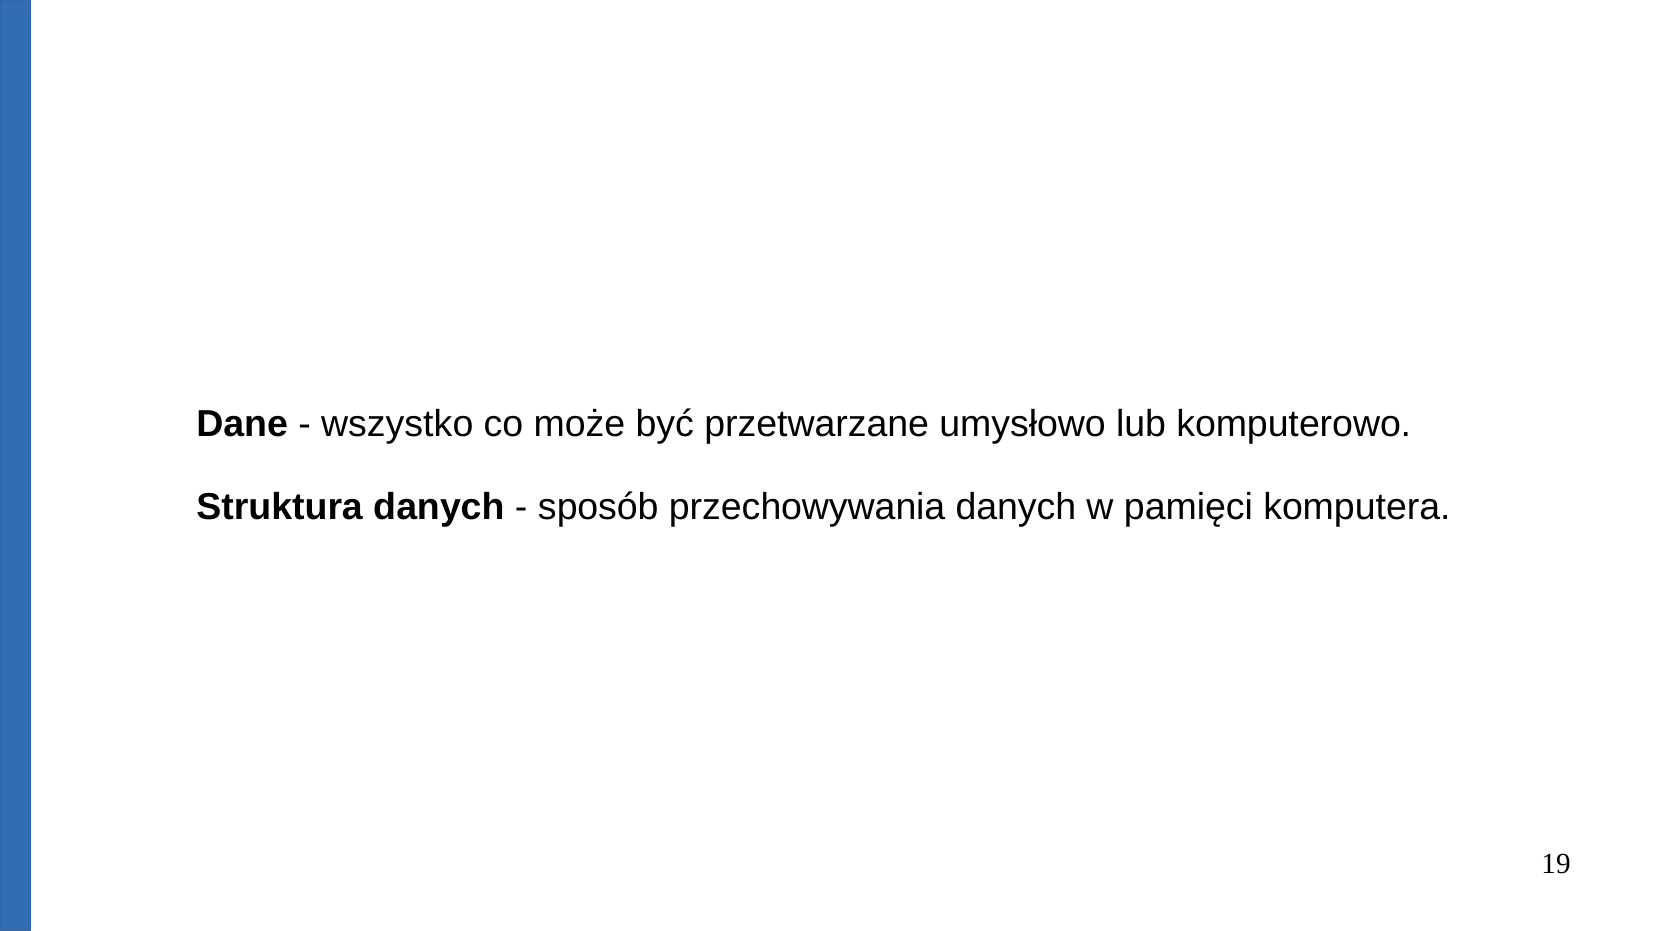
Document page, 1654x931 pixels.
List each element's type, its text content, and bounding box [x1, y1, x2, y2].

text_box [0, 0, 31, 931]
text_box Dane - wszystko co może być przetwarzane umysłowo lub komputerowo. Struktura danych - sposób przechowywania danych w pamięci komputera. [181, 394, 1472, 536]
